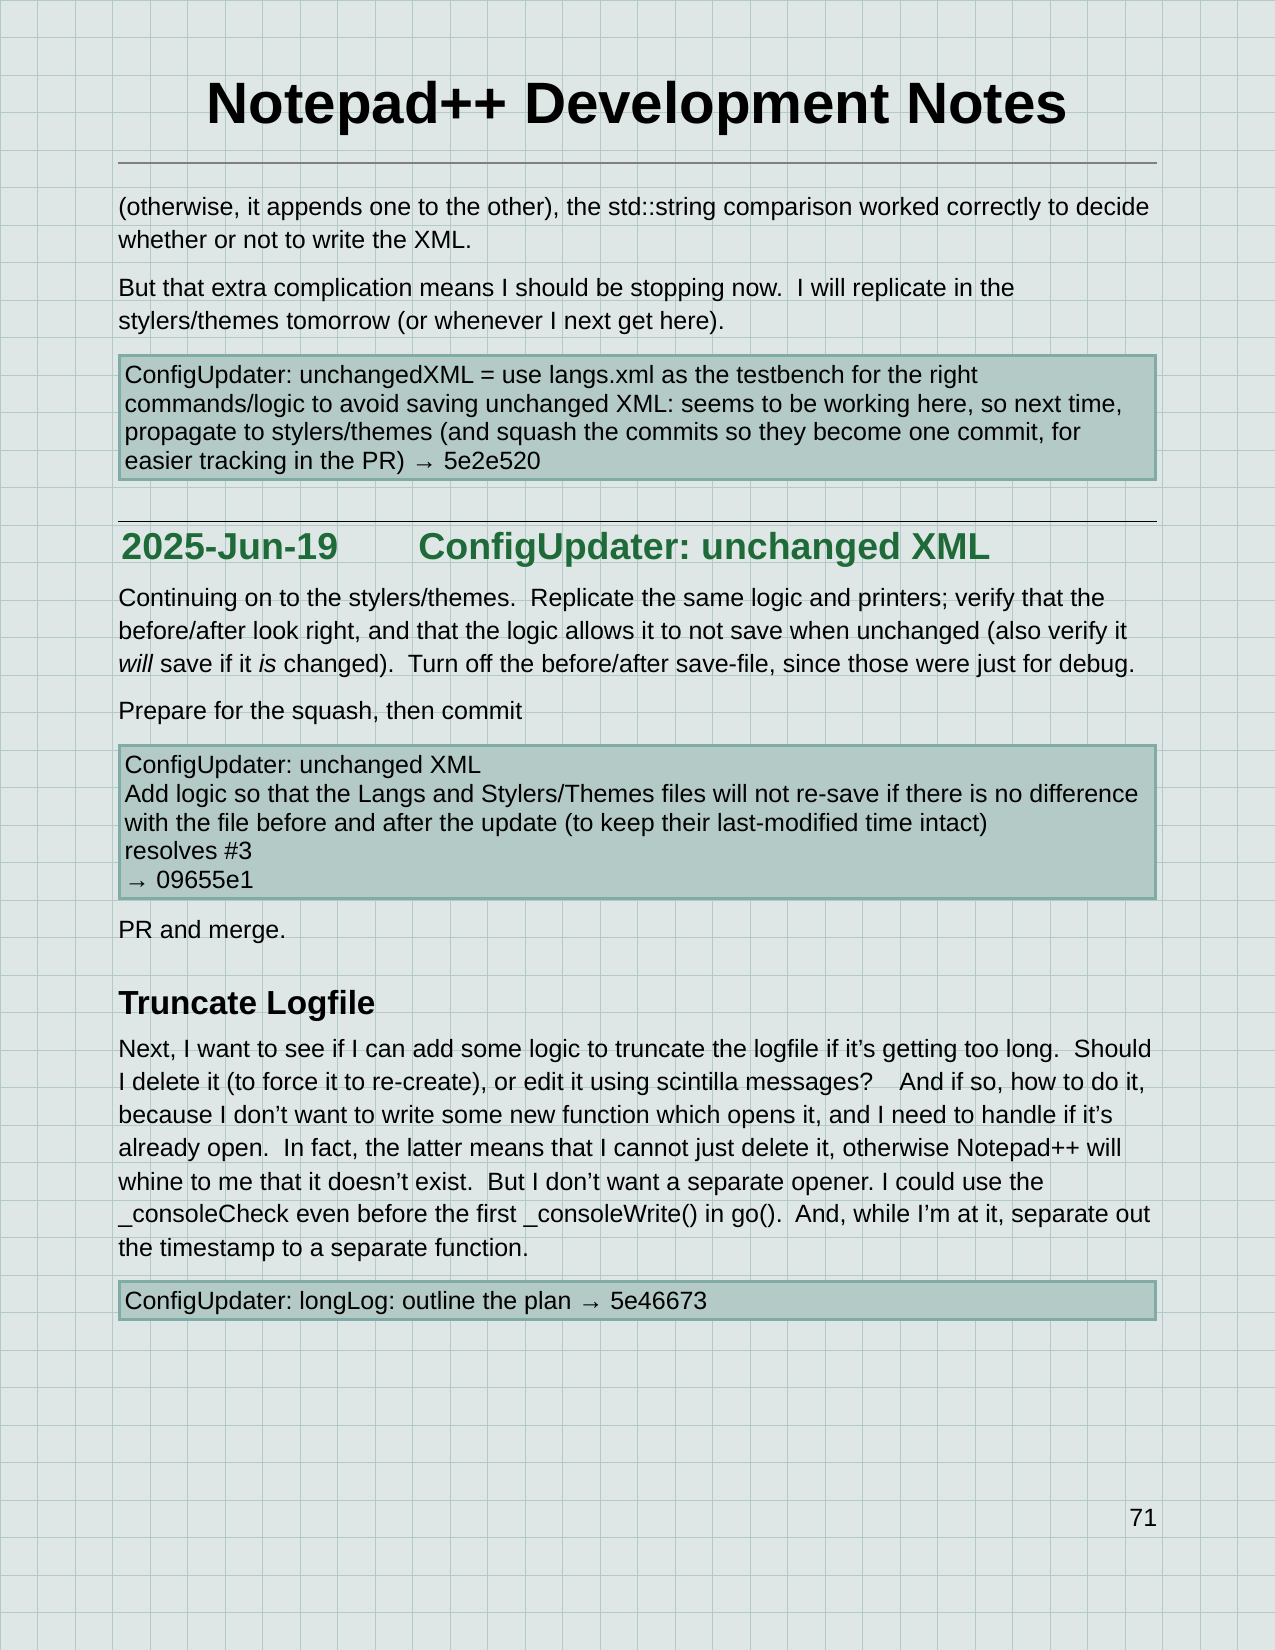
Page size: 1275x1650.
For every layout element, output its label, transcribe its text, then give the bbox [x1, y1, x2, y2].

text → 09655e1 [121, 859, 1154, 897]
text ConfigUpdater: unchanged XML [121, 747, 1154, 773]
subtitle Truncate Logfile [118, 983, 1157, 1022]
text ConfigUpdater: unchangedXML = use langs.xml as the testbench for the right commands/logic to avoid saving unchanged XML: seems to be working here, so next time, propagate to stylers/themes (and squash the commits so they become one commit, for easier tracking in the PR) → 5e2e520 [121, 357, 1154, 478]
text PR and merge. [118, 915, 1157, 944]
text Add logic so that the Langs and Stylers/Themes files will not re-save if there is no difference with the file before and after the update (to keep their last-modified time intact) [121, 773, 1154, 830]
text But that extra complication means I should be stopping now. I will replicate in the stylers/themes tomorrow (or whenever I next get here). [118, 273, 1157, 335]
text ConfigUpdater: longLog: outline the plan → 5e46673 [121, 1283, 1154, 1318]
subtitle 2025-Jun-19 ConfigUpdater: unchanged XML [118, 522, 1157, 570]
text Prepare for the squash, then commit [118, 696, 1157, 725]
text Next, I want to see if I can add some logic to truncate the logfile if it’s getting too long. Should I delete it (to force it to re-create), or edit it using scintilla messages? And if so, how to do it, because I don’t want to write some new function which opens it, and I need to handle if it’s already open. In fact, the latter means that I cannot just delete it, otherwise Notepad++ will whine to me that it doesn’t exist. But I don’t want a separate opener. I could use the _consoleCheck even before the first _consoleWrite() in go(). And, while I’m at it, separate out the timestamp to a separate function. [118, 1034, 1157, 1261]
text resolves #3 [121, 830, 1154, 859]
text (otherwise, it appends one to the other), the std::string comparison worked correctly to decide whether or not to write the XML. [118, 192, 1157, 254]
text Continuing on to the stylers/themes. Replicate the same logic and printers; verify that the before/after look right, and that the logic allows it to not save when unchanged (also verify it will save if it is changed). Turn off the before/after save-file, since those were just for debug. [118, 583, 1157, 677]
